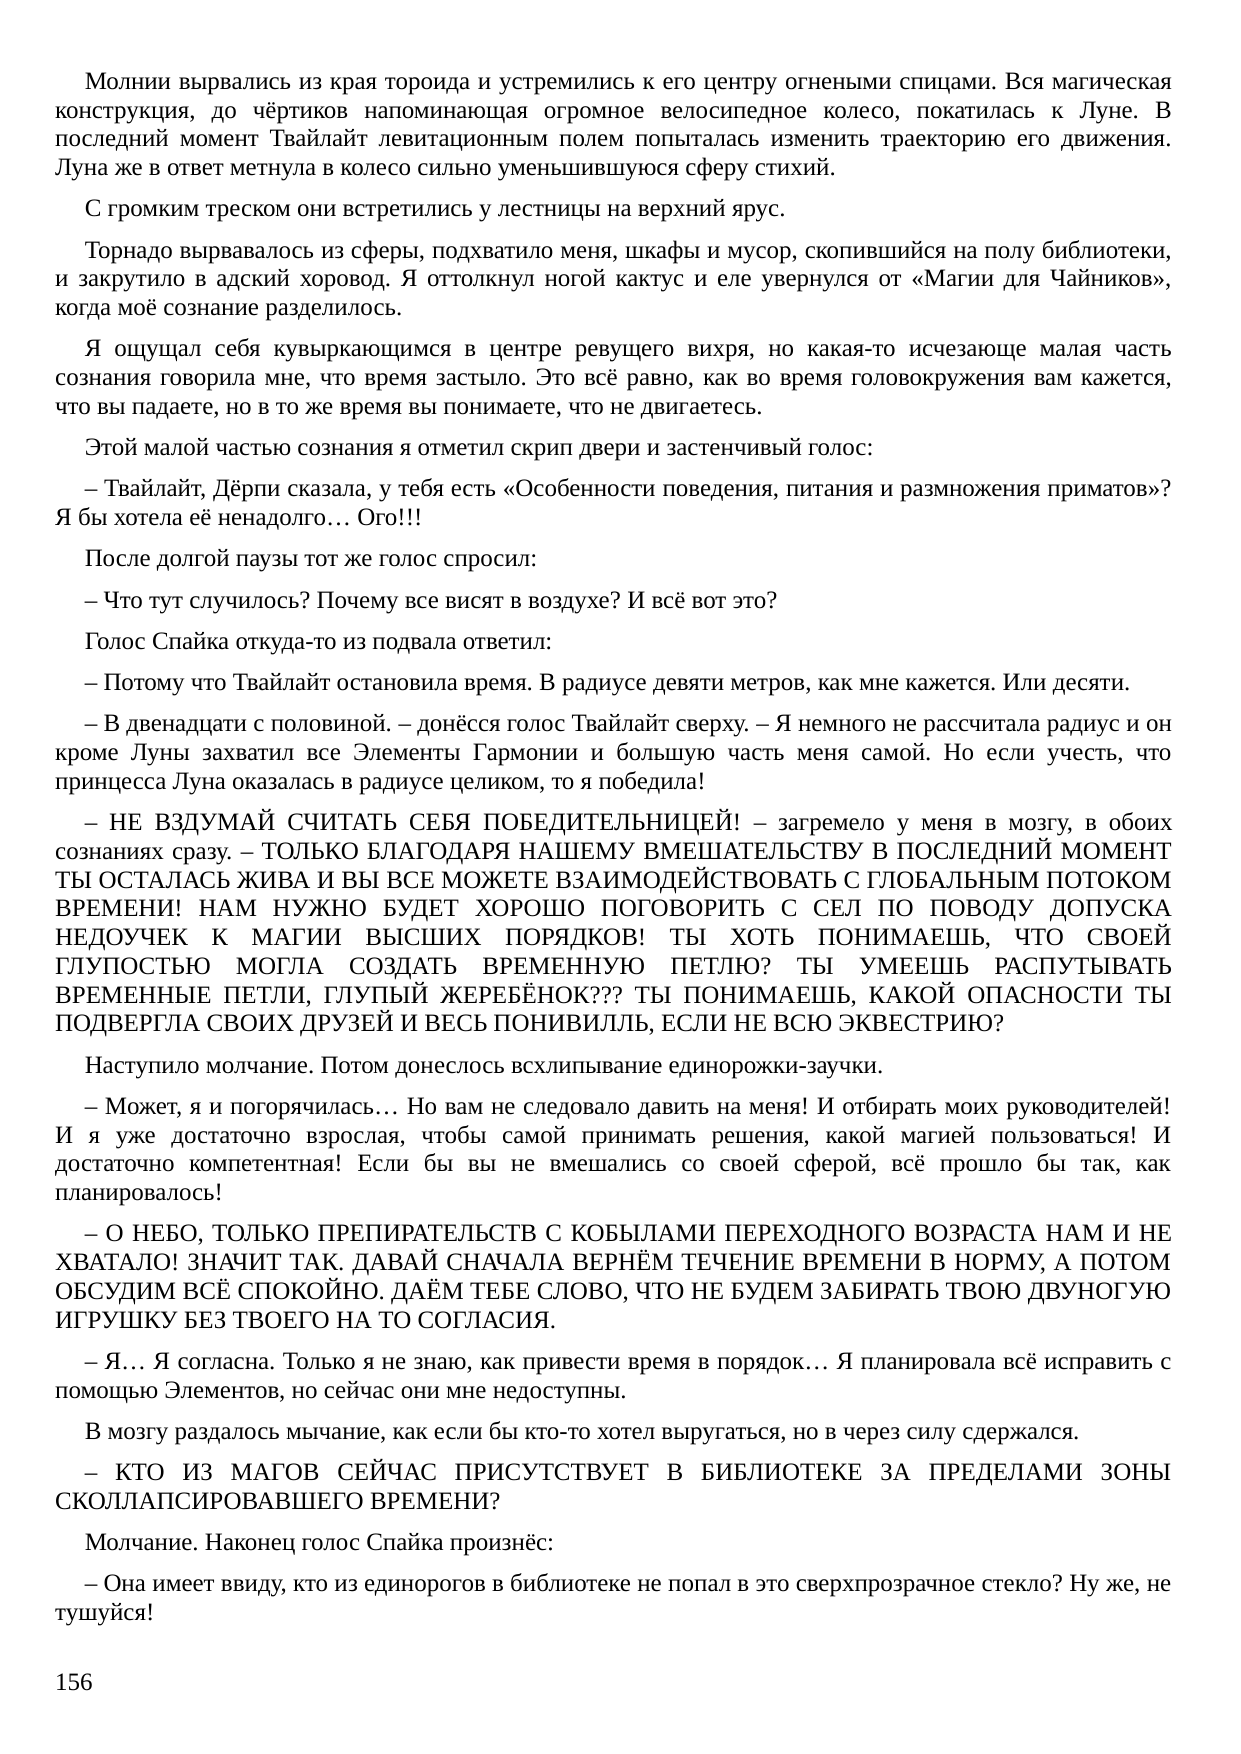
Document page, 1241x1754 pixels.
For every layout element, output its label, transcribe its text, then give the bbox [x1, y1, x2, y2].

text – О НЕБО, ТОЛЬКО ПРЕПИРАТЕЛЬСТВ С КОБЫЛАМИ ПЕРЕХОДНОГО ВОЗРАСТА НАМ И НЕ ХВАТАЛО! ЗНАЧИТ ТАК. ДАВАЙ СНАЧАЛА ВЕРНЁМ ТЕЧЕНИЕ ВРЕМЕНИ В НОРМУ, А ПОТОМ ОБСУДИМ ВСЁ СПОКОЙНО. ДАЁМ ТЕБЕ СЛОВО, ЧТО НЕ БУДЕМ ЗАБИРАТЬ ТВОЮ ДВУНОГУЮ ИГРУШКУ БЕЗ ТВОЕГО НА ТО СОГЛАСИЯ. [55, 1218, 1173, 1333]
text – Твайлайт, Дёрпи сказала, у тебя есть «Особенности поведения, питания и размножения приматов»? Я бы хотела её ненадолго… Ого!!! [55, 473, 1173, 531]
text С громким треском они встретились у лестницы на верхний ярус. [55, 193, 1173, 222]
text – В двенадцати с половиной. – донёсся голос Твайлайт сверху. – Я немного не рассчитала радиус и он кроме Луны захватил все Элементы Гармонии и большую часть меня самой. Но если учесть, что принцесса Луна оказалась в радиусе целиком, то я победила! [55, 708, 1173, 795]
text Наступило молчание. Потом донеслось всхлипывание единорожки-заучки. [55, 1050, 1173, 1078]
text – Я… Я согласна. Только я не знаю, как привести время в порядок… Я планировала всё исправить с помощью Элементов, но сейчас они мне недоступны. [55, 1346, 1173, 1403]
text – НЕ ВЗДУМАЙ СЧИТАТЬ СЕБЯ ПОБЕДИТЕЛЬНИЦЕЙ! – загремело у меня в мозгу, в обоих сознаниях сразу. – ТОЛЬКО БЛАГОДАРЯ НАШЕМУ ВМЕШАТЕЛЬСТВУ В ПОСЛЕДНИЙ МОМЕНТ ТЫ ОСТАЛАСЬ ЖИВА И ВЫ ВСЕ МОЖЕТЕ ВЗАИМОДЕЙСТВОВАТЬ С ГЛОБАЛЬНЫМ ПОТОКОМ ВРЕМЕНИ! НАМ НУЖНО БУДЕТ ХОРОШО ПОГОВОРИТЬ С СЕЛ ПО ПОВОДУ ДОПУСКА НЕДОУЧЕК К МАГИИ ВЫСШИХ ПОРЯДКОВ! ТЫ ХОТЬ ПОНИМАЕШЬ, ЧТО СВОЕЙ ГЛУПОСТЬЮ МОГЛА СОЗДАТЬ ВРЕМЕННУЮ ПЕТЛЮ? ТЫ УМЕЕШЬ РАСПУТЫВАТЬ ВРЕМЕННЫЕ ПЕТЛИ, ГЛУПЫЙ ЖЕРЕБЁНОК??? ТЫ ПОНИМАЕШЬ, КАКОЙ ОПАСНОСТИ ТЫ ПОДВЕРГЛА СВОИХ ДРУЗЕЙ И ВЕСЬ ПОНИВИЛЛЬ, ЕСЛИ НЕ ВСЮ ЭКВЕСТРИЮ? [55, 807, 1173, 1037]
text Молнии вырвались из края тороида и устремились к его центру огнеными спицами. Вся магическая конструкция, до чёртиков напоминающая огромное велосипедное колесо, покатилась к Луне. В последний момент Твайлайт левитационным полем попыталась изменить траекторию его движения. Луна же в ответ метнула в колесо сильно уменьшившуюся сферу стихий. [55, 66, 1173, 181]
text В мозгу раздалось мычание, как если бы кто-то хотел выругаться, но в через силу сдержался. [55, 1416, 1173, 1445]
text – КТО ИЗ МАГОВ СЕЙЧАС ПРИСУТСТВУЕТ В БИБЛИОТЕКЕ ЗА ПРЕДЕЛАМИ ЗОНЫ СКОЛЛАПСИРОВАВШЕГО ВРЕМЕНИ? [55, 1457, 1173, 1515]
text После долгой паузы тот же голос спросил: [55, 543, 1173, 572]
text Голос Спайка откуда-то из подвала ответил: [55, 626, 1173, 655]
text – Может, я и погорячилась… Но вам не следовало давить на меня! И отбирать моих руководителей! И я уже достаточно взрослая, чтобы самой принимать решения, какой магией пользоваться! И достаточно компетентная! Если бы вы не вмешались со своей сферой, всё прошло бы так, как планировалось! [55, 1091, 1173, 1206]
text – Потому что Твайлайт остановила время. В радиусе девяти метров, как мне кажется. Или десяти. [55, 667, 1173, 696]
text – Она имеет ввиду, кто из единорогов в библиотеке не попал в это сверхпрозрачное стекло? Ну же, не тушуйся! [55, 1568, 1173, 1626]
text Молчание. Наконец голос Спайка произнёс: [55, 1527, 1173, 1556]
text – Что тут случилось? Почему все висят в воздухе? И всё вот это? [55, 585, 1173, 613]
text Торнадо вырвавалось из сферы, подхватило меня, шкафы и мусор, скопившийся на полу библиотеки, и закрутило в адский хоровод. Я оттолкнул ногой кактус и еле увернулся от «Магии для Чайников», когда моё сознание разделилось. [55, 235, 1173, 321]
text Я ощущал себя кувыркающимся в центре ревущего вихря, но какая-то исчезающе малая часть сознания говорила мне, что время застыло. Это всё равно, как во время головокружения вам кажется, что вы падаете, но в то же время вы понимаете, что не двигаетесь. [55, 333, 1173, 420]
text Этой малой частью сознания я отметил скрип двери и застенчивый голос: [55, 432, 1173, 461]
